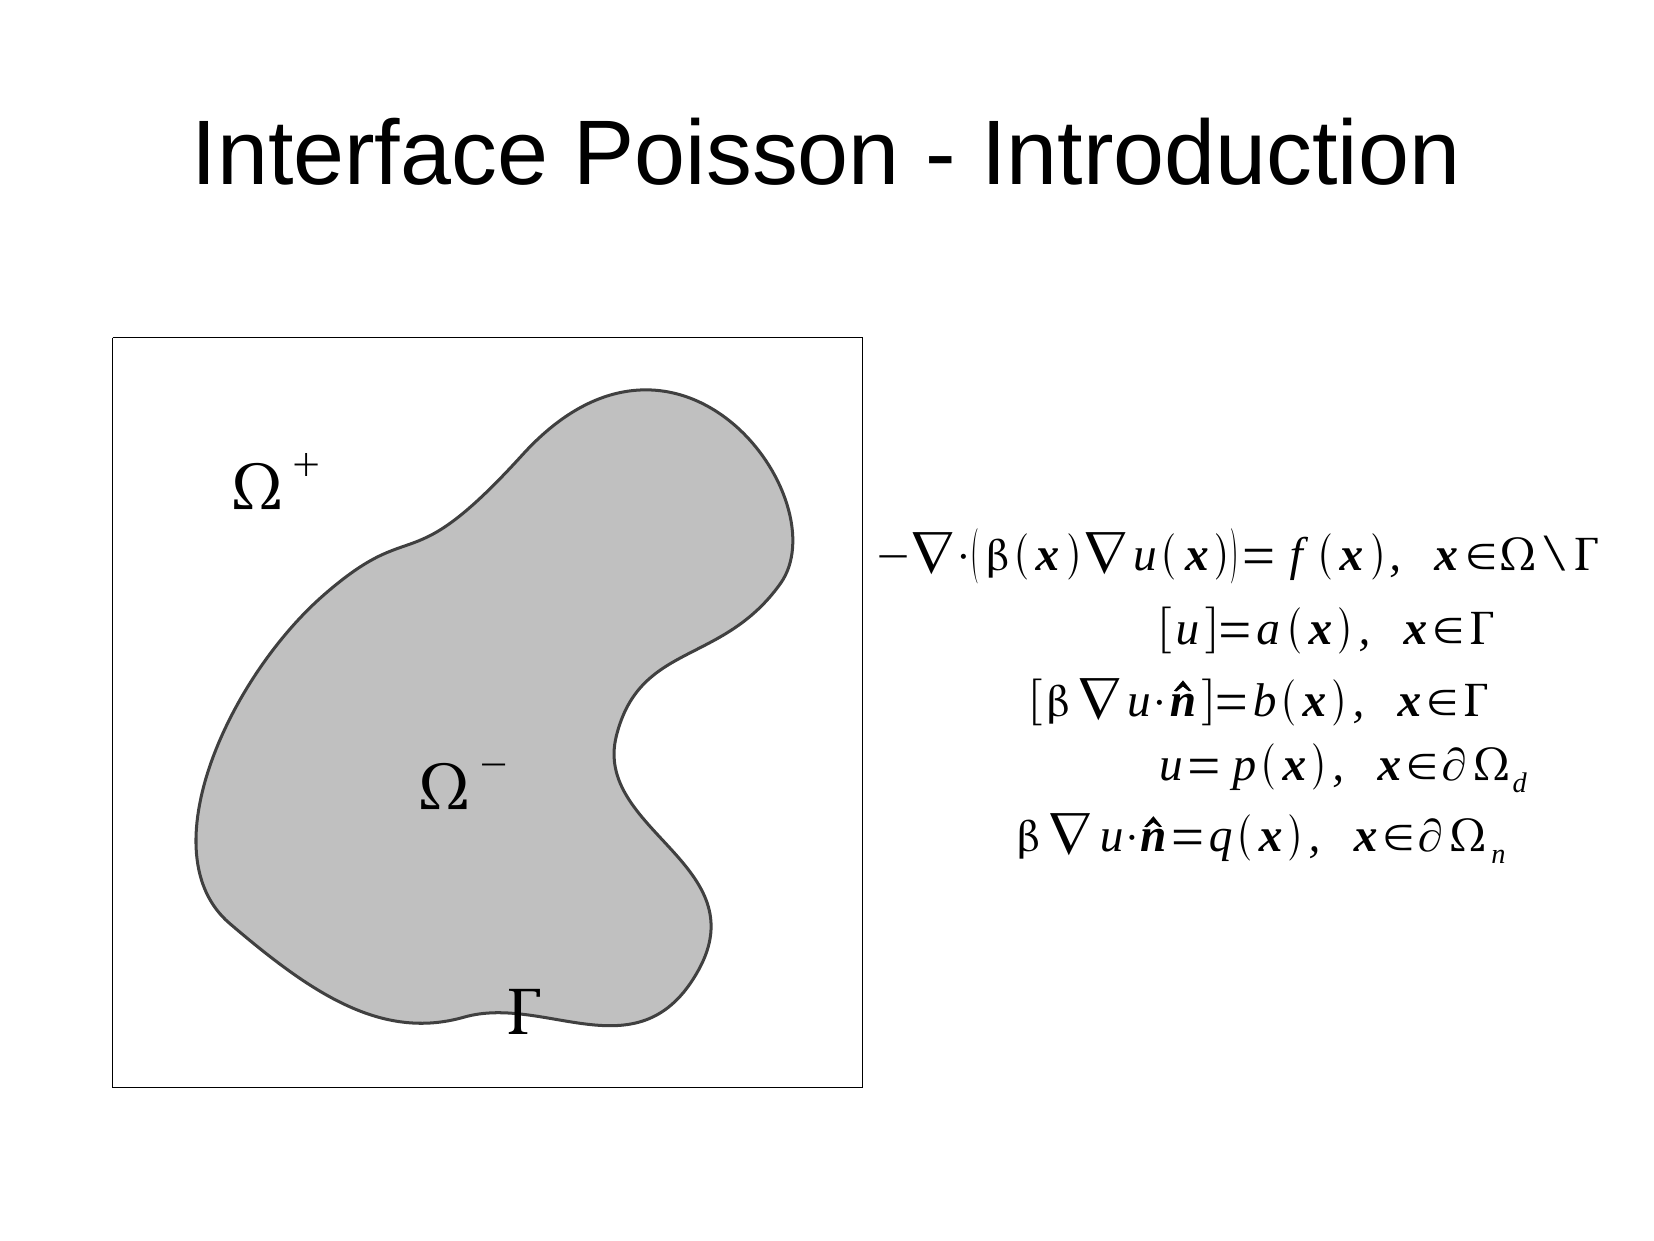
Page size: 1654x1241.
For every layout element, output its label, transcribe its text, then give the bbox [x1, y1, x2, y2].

chart [863, 525, 1613, 585]
chart [1017, 673, 1504, 728]
chart [1004, 809, 1517, 871]
chart [1147, 602, 1509, 657]
text_box [195, 389, 793, 1026]
chart [487, 974, 563, 1051]
chart [213, 439, 338, 526]
chart [1147, 737, 1539, 799]
chart [401, 739, 526, 826]
title Interface Poisson - Introduction [82, 49, 1571, 257]
